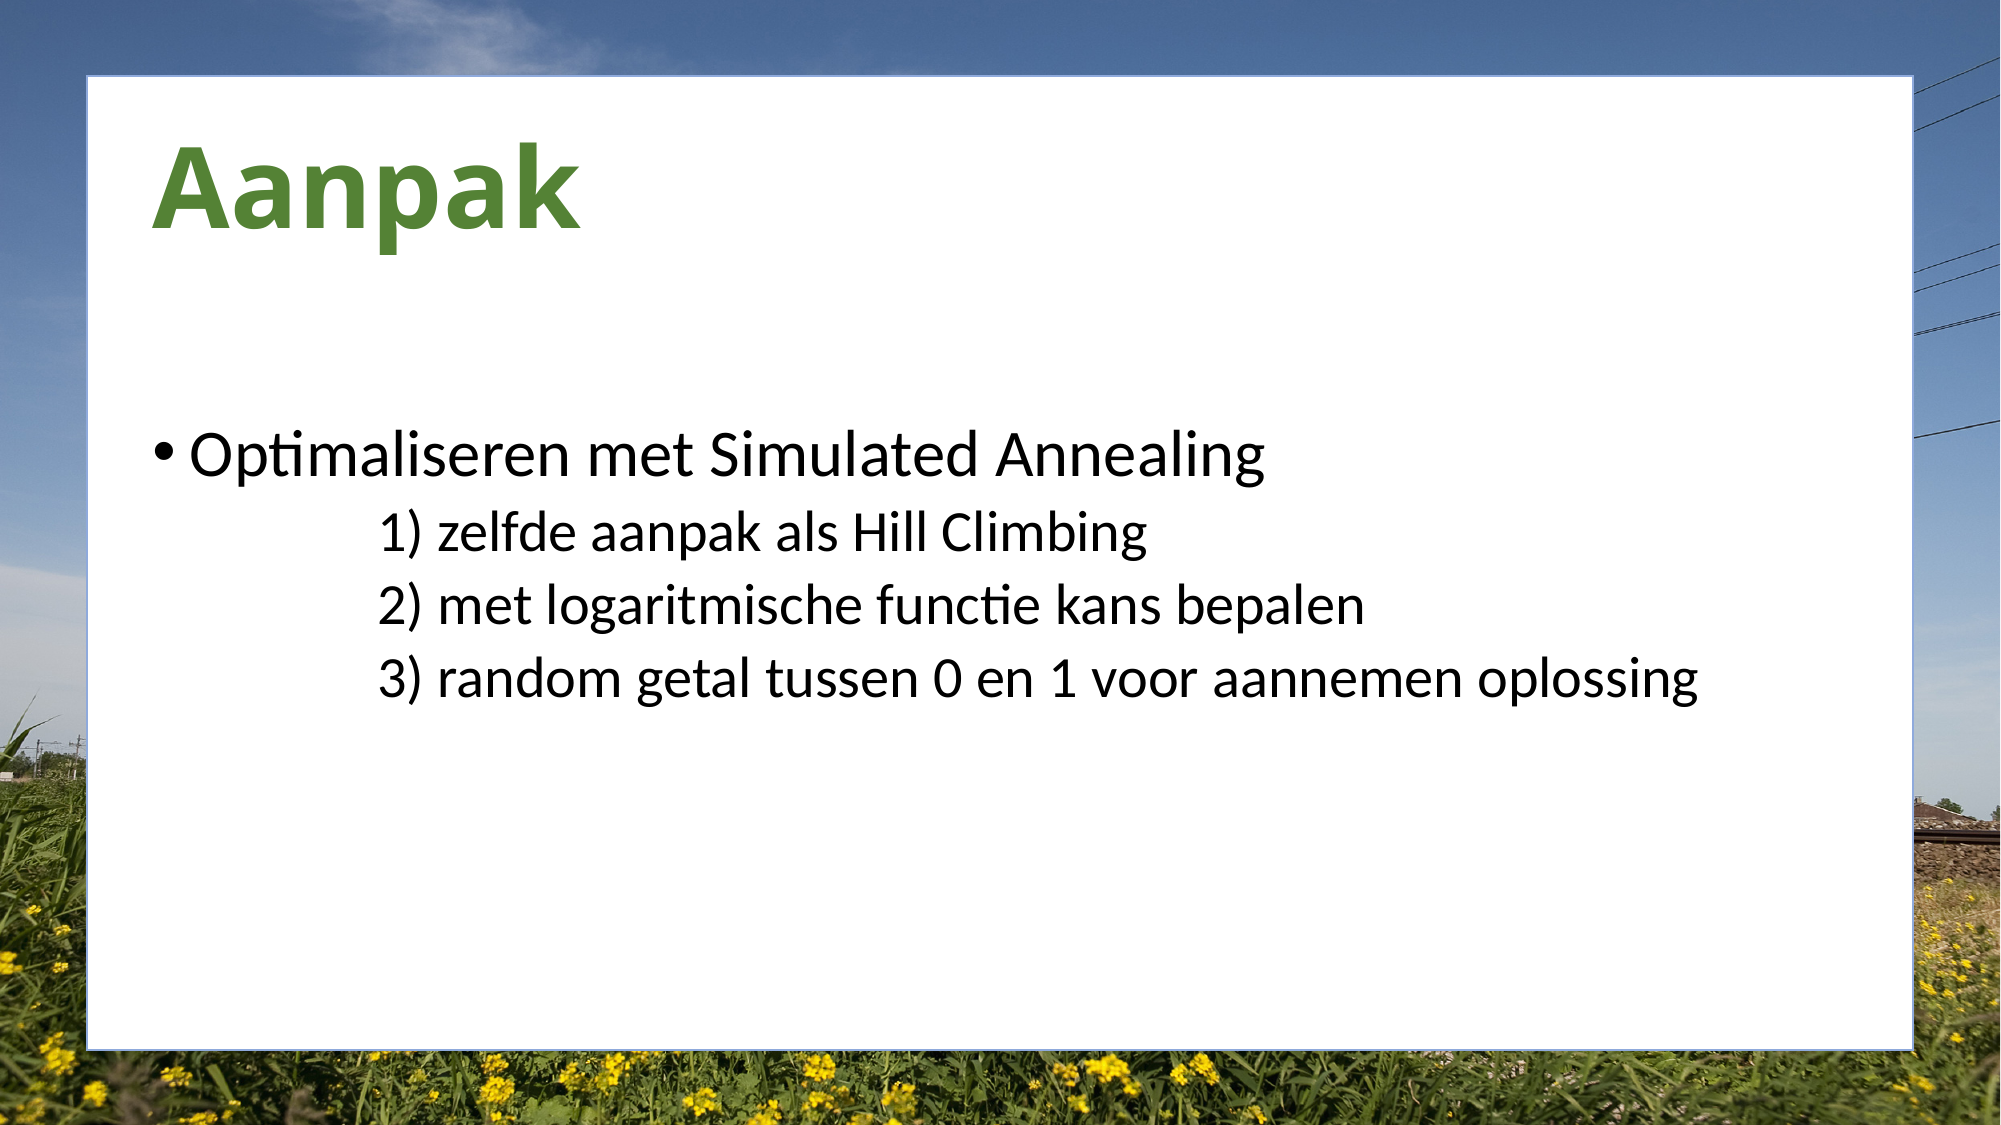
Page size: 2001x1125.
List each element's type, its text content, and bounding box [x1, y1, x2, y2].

title Aanpak [137, 83, 1863, 302]
list Optimaliseren met Simulated Annealing 1) zelfde aanpak als Hill Climbing 2) met logaritmische functie kans bepalen 3) random getal tussen 0 en 1 voor aannemen oplossing [137, 411, 1809, 1125]
text_box [87, 76, 1913, 1050]
